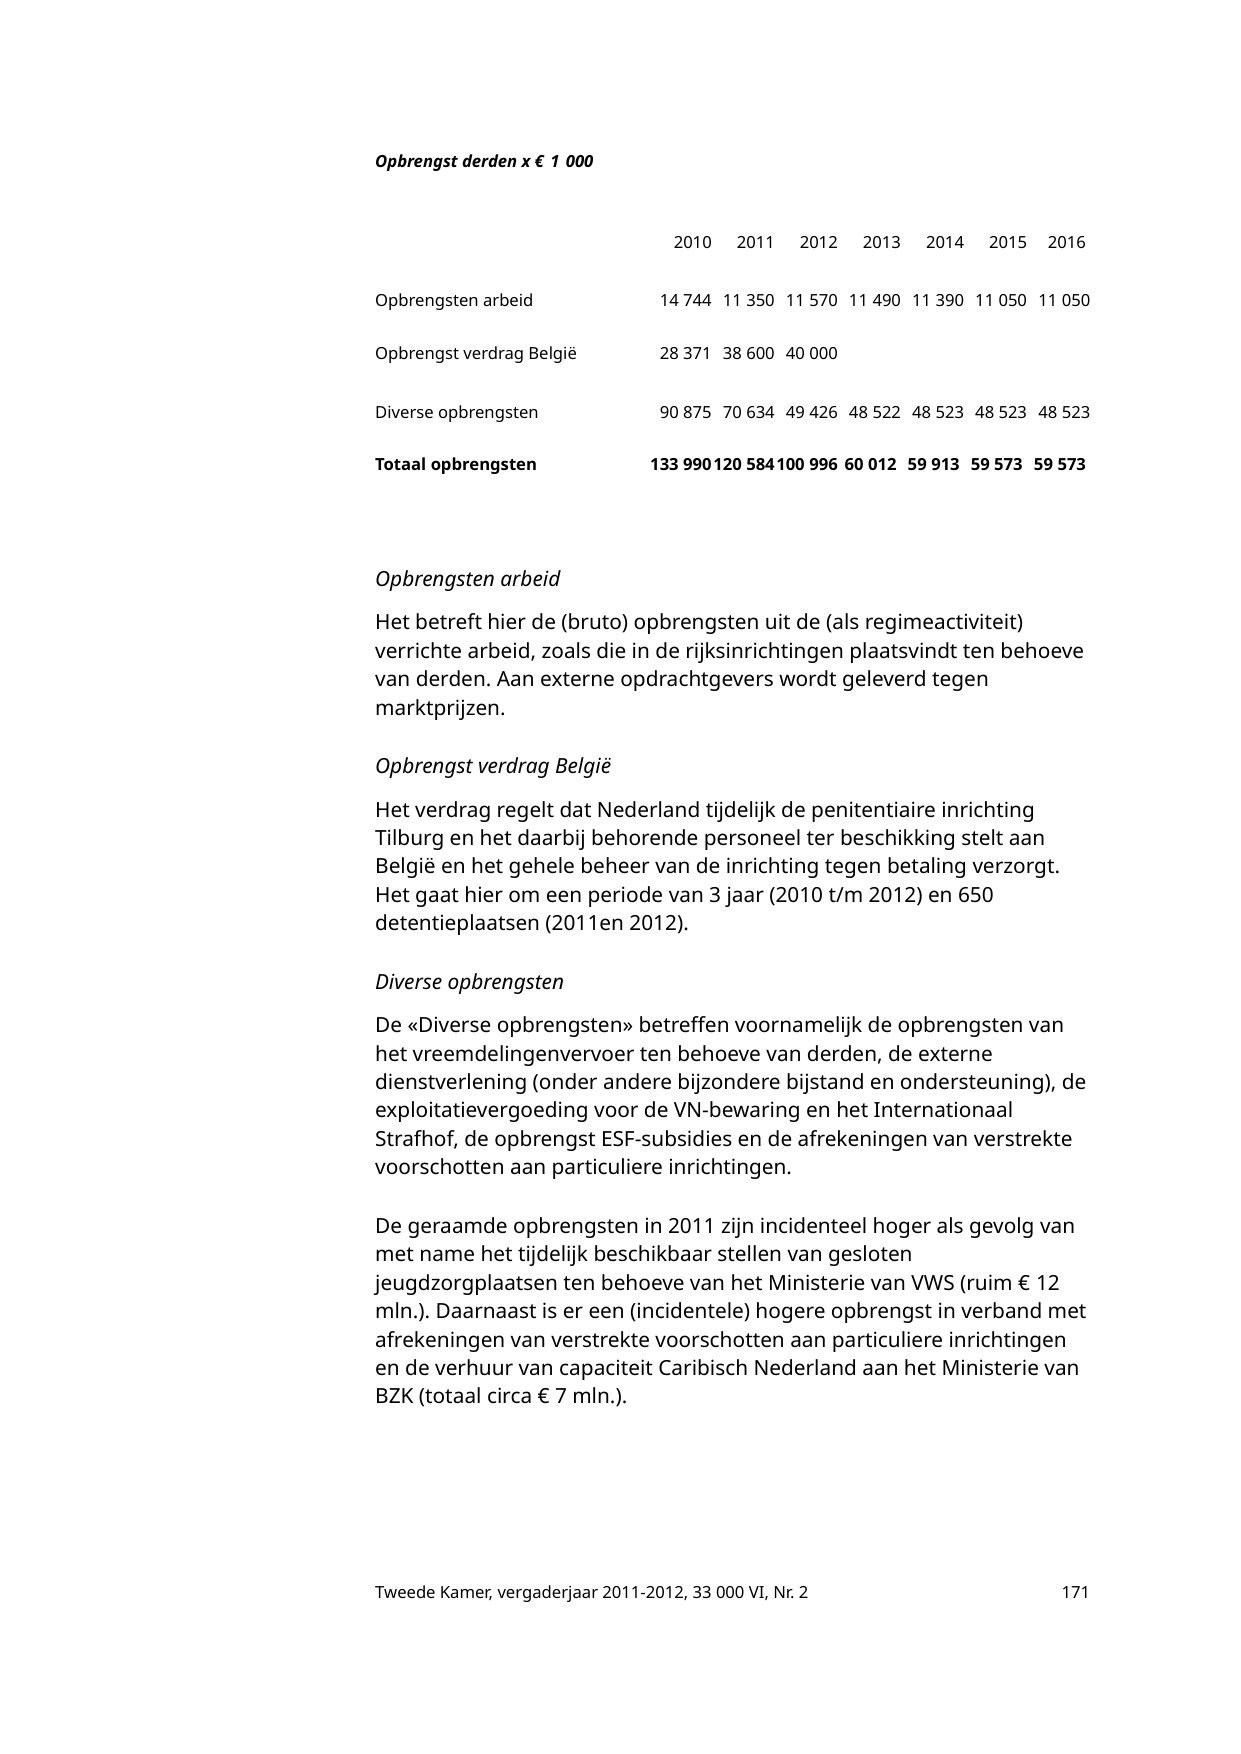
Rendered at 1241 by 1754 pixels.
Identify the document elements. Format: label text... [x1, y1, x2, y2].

table_header 2014 [901, 231, 964, 289]
table_cell 59 913 [901, 453, 964, 506]
table_cell 40 000 [775, 342, 838, 400]
table_cell 60 012 [838, 453, 901, 506]
table_cell 11 570 [775, 289, 838, 342]
table_cell 48 522 [838, 400, 901, 453]
table_header 2010 [648, 231, 711, 289]
text Opbrengst derden x € 1 000 [375, 150, 1090, 173]
text Diverse opbrengsten [375, 967, 1090, 995]
table_cell Opbrengst verdrag België [375, 342, 648, 400]
table_cell 49 426 [775, 400, 838, 453]
table_cell 28 371 [648, 342, 711, 400]
table_cell 48 523 [901, 400, 964, 453]
table_cell [1027, 342, 1090, 400]
table_cell Opbrengsten arbeid [375, 289, 648, 342]
table_cell Totaal opbrengsten [375, 453, 648, 506]
table_cell 48 523 [964, 400, 1027, 453]
table_cell 11 490 [838, 289, 901, 342]
table_cell 70 634 [711, 400, 774, 453]
text De geraamde opbrengsten in 2011 zijn incidenteel hoger als gevolg van met name het tijdelijk beschikbaar stellen van gesloten jeugdzorgplaatsen ten behoeve van het Ministerie van VWS (ruim € 12 mln.). Daarnaast is er een (incidentele) hogere opbrengst in verband met afrekeningen van verstrekte voorschotten aan particuliere inrichtingen en de verhuur van capaciteit Caribisch Nederland aan het Ministerie van BZK (totaal circa € 7 mln.). [375, 1211, 1090, 1410]
table_cell 11 050 [1027, 289, 1090, 342]
table_cell 11 390 [901, 289, 964, 342]
text Het betreft hier de (bruto) opbrengsten uit de (als regimeactiviteit) verrichte arbeid, zoals die in de rijksinrichtingen plaatsvindt ten behoeve van derden. Aan externe opdrachtgevers wordt geleverd tegen marktprijzen. [375, 607, 1090, 721]
table_cell 59 573 [964, 453, 1027, 506]
text Het verdrag regelt dat Nederland tijdelijk de penitentiaire inrichting Tilburg en het daarbij behorende personeel ter beschikking stelt aan België en het gehele beheer van de inrichting tegen betaling verzorgt. Het gaat hier om een periode van 3 jaar (2010 t/m 2012) en 650 detentieplaatsen (2011en 2012). [375, 795, 1090, 937]
table_cell [838, 342, 901, 400]
table_cell 11 350 [711, 289, 774, 342]
table_cell 48 523 [1027, 400, 1090, 453]
table_header 2011 [711, 231, 774, 289]
table_header 2012 [775, 231, 838, 289]
table_cell 14 744 [648, 289, 711, 342]
table_cell 38 600 [711, 342, 774, 400]
table_header 2016 [1027, 231, 1090, 289]
table_cell 11 050 [964, 289, 1027, 342]
table_cell [964, 342, 1027, 400]
table_cell Diverse opbrengsten [375, 400, 648, 453]
table_header [375, 231, 648, 289]
text Opbrengst verdrag België [375, 751, 1090, 780]
table_cell [901, 342, 964, 400]
table_header 2013 [838, 231, 901, 289]
text De «Diverse opbrengsten» betreffen voornamelijk de opbrengsten van het vreemdelingenvervoer ten behoeve van derden, de externe dienstverlening (onder andere bijzondere bijstand en ondersteuning), de exploitatievergoeding voor de VN-bewaring en het Internationaal Strafhof, de opbrengst ESF-subsidies en de afrekeningen van verstrekte voorschotten aan particuliere inrichtingen. [375, 1010, 1090, 1181]
table_cell 100 996 [775, 453, 838, 506]
table_cell 133 990 [648, 453, 711, 506]
table_cell 120 584 [711, 453, 774, 506]
text Opbrengsten arbeid [375, 564, 1090, 592]
table_cell 59 573 [1027, 453, 1090, 506]
table_cell 90 875 [648, 400, 711, 453]
table_header 2015 [964, 231, 1027, 289]
